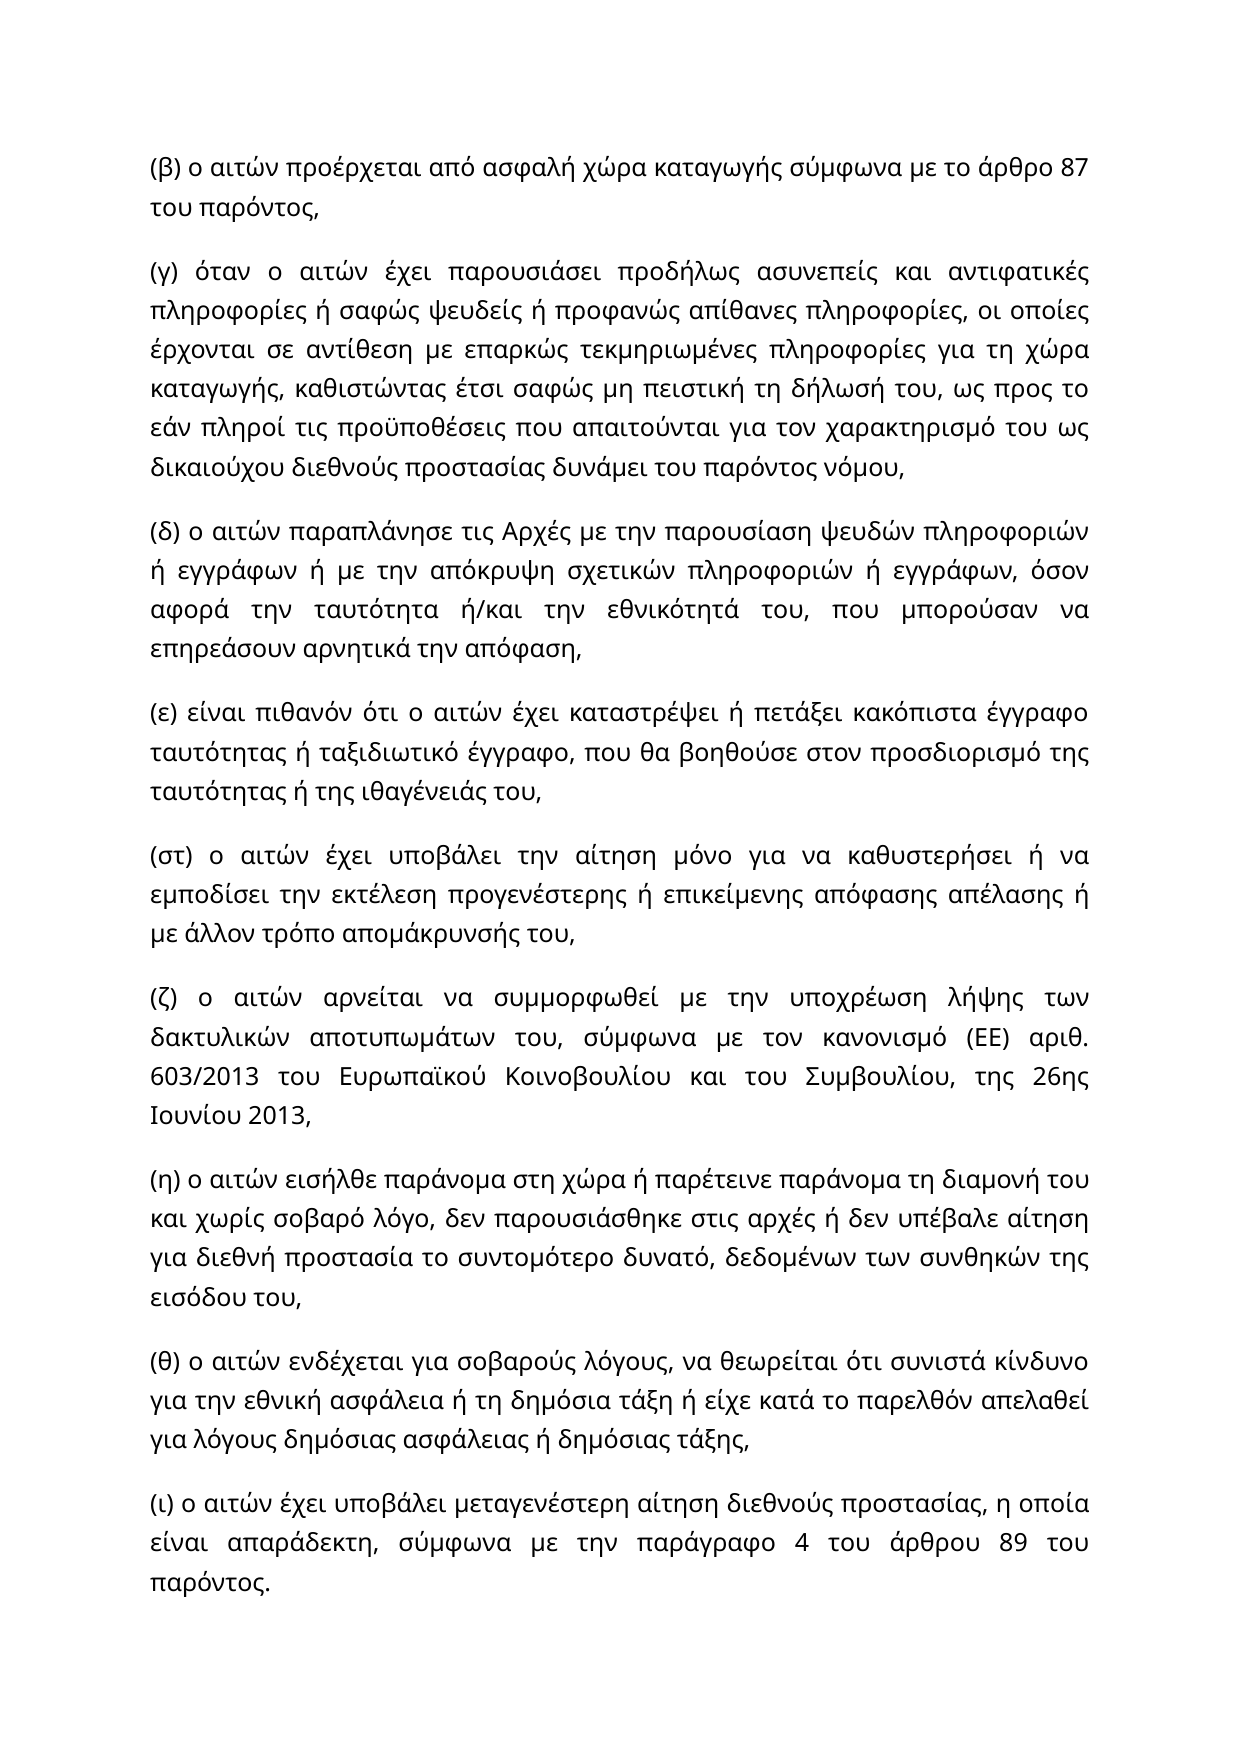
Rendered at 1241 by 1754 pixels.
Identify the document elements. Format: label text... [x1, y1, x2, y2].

text (στ) ο αιτών έχει υποβάλει την αίτηση μόνο για να καθυστερήσει ή να εμποδίσει την εκτέλεση προγενέστερης ή επικείμενης απόφασης απέλασης ή με άλλον τρόπο απομάκρυνσής του, [150, 837, 1090, 950]
text (ζ) ο αιτών αρνείται να συμμορφωθεί με την υποχρέωση λήψης των δακτυλικών αποτυπωμάτων του, σύμφωνα με τον κανονισμό (ΕΕ) αριθ. 603/2013 του Ευρωπαϊκού Κοινοβουλίου και του Συμβουλίου, της 26ης Ιουνίου 2013, [150, 980, 1090, 1132]
text (δ) ο αιτών παραπλάνησε τις Αρχές με την παρουσίαση ψευδών πληροφοριών ή εγγράφων ή με την απόκρυψη σχετικών πληροφοριών ή εγγράφων, όσον αφορά την ταυτότητα ή/και την εθνικότητά του, που μπορούσαν να επηρεάσουν αρνητικά την απόφαση, [150, 513, 1090, 665]
text (θ) ο αιτών ενδέχεται για σοβαρούς λόγους, να θεωρείται ότι συνιστά κίνδυνο για την εθνική ασφάλεια ή τη δημόσια τάξη ή είχε κατά το παρελθόν απελαθεί για λόγους δημόσιας ασφάλειας ή δημόσιας τάξης, [150, 1343, 1090, 1456]
text (β) ο αιτών προέρχεται από ασφαλή χώρα καταγωγής σύμφωνα με το άρθρο 87 του παρόντος, [150, 150, 1090, 223]
text (ι) ο αιτών έχει υποβάλει μεταγενέστερη αίτηση διεθνούς προστασίας, η οποία είναι απαράδεκτη, σύμφωνα με την παράγραφο 4 του άρθρου 89 του παρόντος. [150, 1486, 1090, 1598]
text (ε) είναι πιθανόν ότι ο αιτών έχει καταστρέψει ή πετάξει κακόπιστα έγγραφο ταυτότητας ή ταξιδιωτικό έγγραφο, που θα βοηθούσε στον προσδιορισμό της ταυτότητας ή της ιθαγένειάς του, [150, 695, 1090, 807]
text (η) ο αιτών εισήλθε παράνομα στη χώρα ή παρέτεινε παράνομα τη διαμονή του και χωρίς σοβαρό λόγο, δεν παρουσιάσθηκε στις αρχές ή δεν υπέβαλε αίτηση για διεθνή προστασία το συντομότερο δυνατό, δεδομένων των συνθηκών της εισόδου του, [150, 1162, 1090, 1313]
text (γ) όταν ο αιτών έχει παρουσιάσει προδήλως ασυνεπείς και αντιφατικές πληροφορίες ή σαφώς ψευδείς ή προφανώς απίθανες πληροφορίες, οι οποίες έρχονται σε αντίθεση με επαρκώς τεκμηριωμένες πληροφορίες για τη χώρα καταγωγής, καθιστώντας έτσι σαφώς μη πειστική τη δήλωσή του, ως προς το εάν πληροί τις προϋποθέσεις που απαιτούνται για τον χαρακτηρισμό του ως δικαιούχου διεθνούς προστασίας δυνάμει του παρόντος νόμου, [150, 253, 1090, 483]
